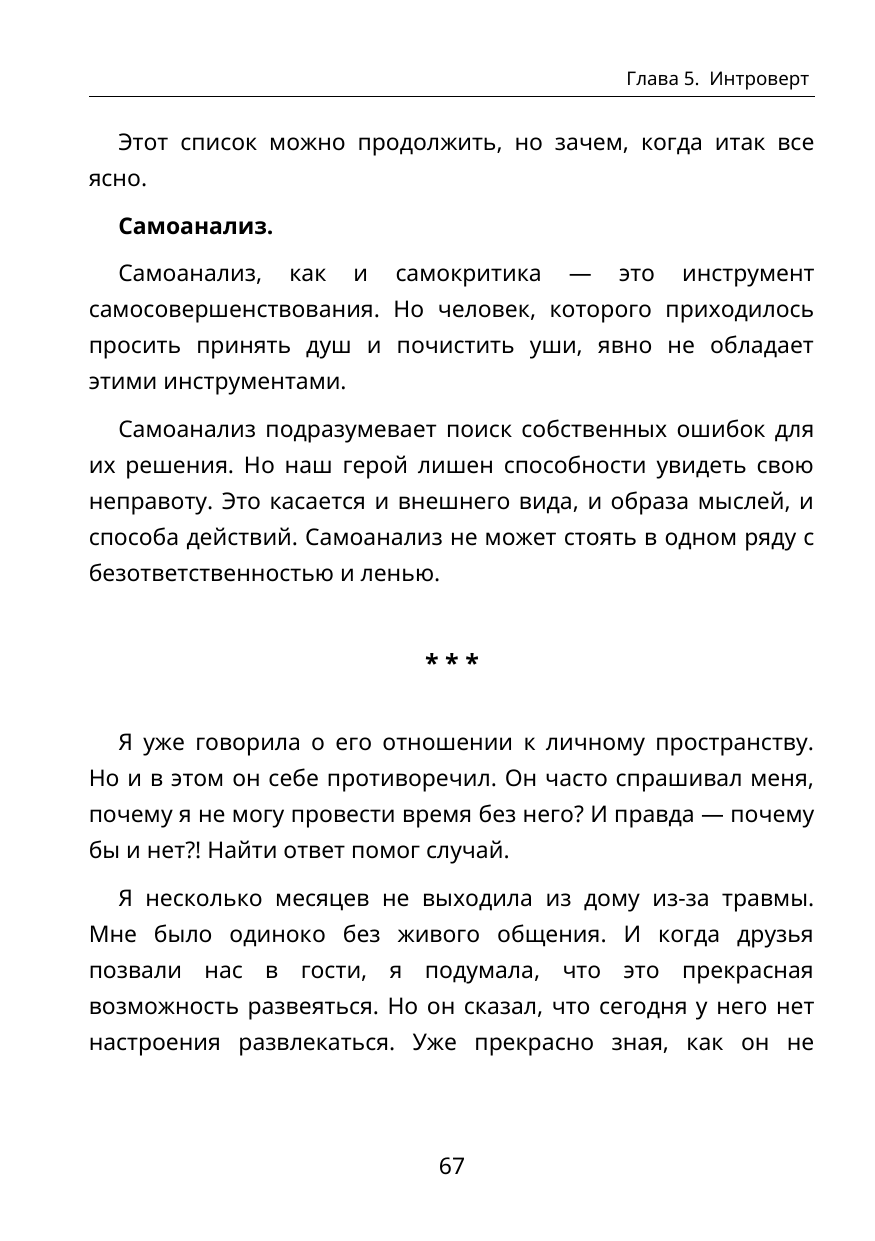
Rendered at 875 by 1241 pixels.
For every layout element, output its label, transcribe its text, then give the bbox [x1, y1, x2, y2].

text Я уже говорила о его отношении к личному пространству. Но и в этом он себе противоречил. Он часто спрашивал меня, почему я не могу провести время без него? И правда — почему бы и нет?! Найти ответ помог случай. [88, 726, 815, 865]
text Я несколько месяцев не выходила из дому из-за травмы. Мне было одиноко без живого общения. И когда друзья позвали нас в гости, я подумала, что это прекрасная возможность развеяться. Но он сказал, что сегодня у него нет настроения развлекаться. Уже прекрасно зная, как он не [88, 882, 815, 1057]
text Самоанализ. [88, 210, 815, 241]
subtitle * * * [88, 646, 815, 680]
text Самоанализ подразумевает поиск собственных ошибок для их решения. Но наш герой лишен способности увидеть свою неправоту. Это касается и внешнего вида, и образа мыслей, и способа действий. Самоанализ не может стоять в одном ряду с безответственностью и ленью. [88, 413, 815, 588]
text Самоанализ, как и самокритика — это инструмент самосовершенствования. Но человек, которого приходилось просить принять душ и почистить уши, явно не обладает этими инструментами. [88, 257, 815, 396]
text Этот список можно продолжить, но зачем, когда итак все ясно. [88, 126, 815, 193]
